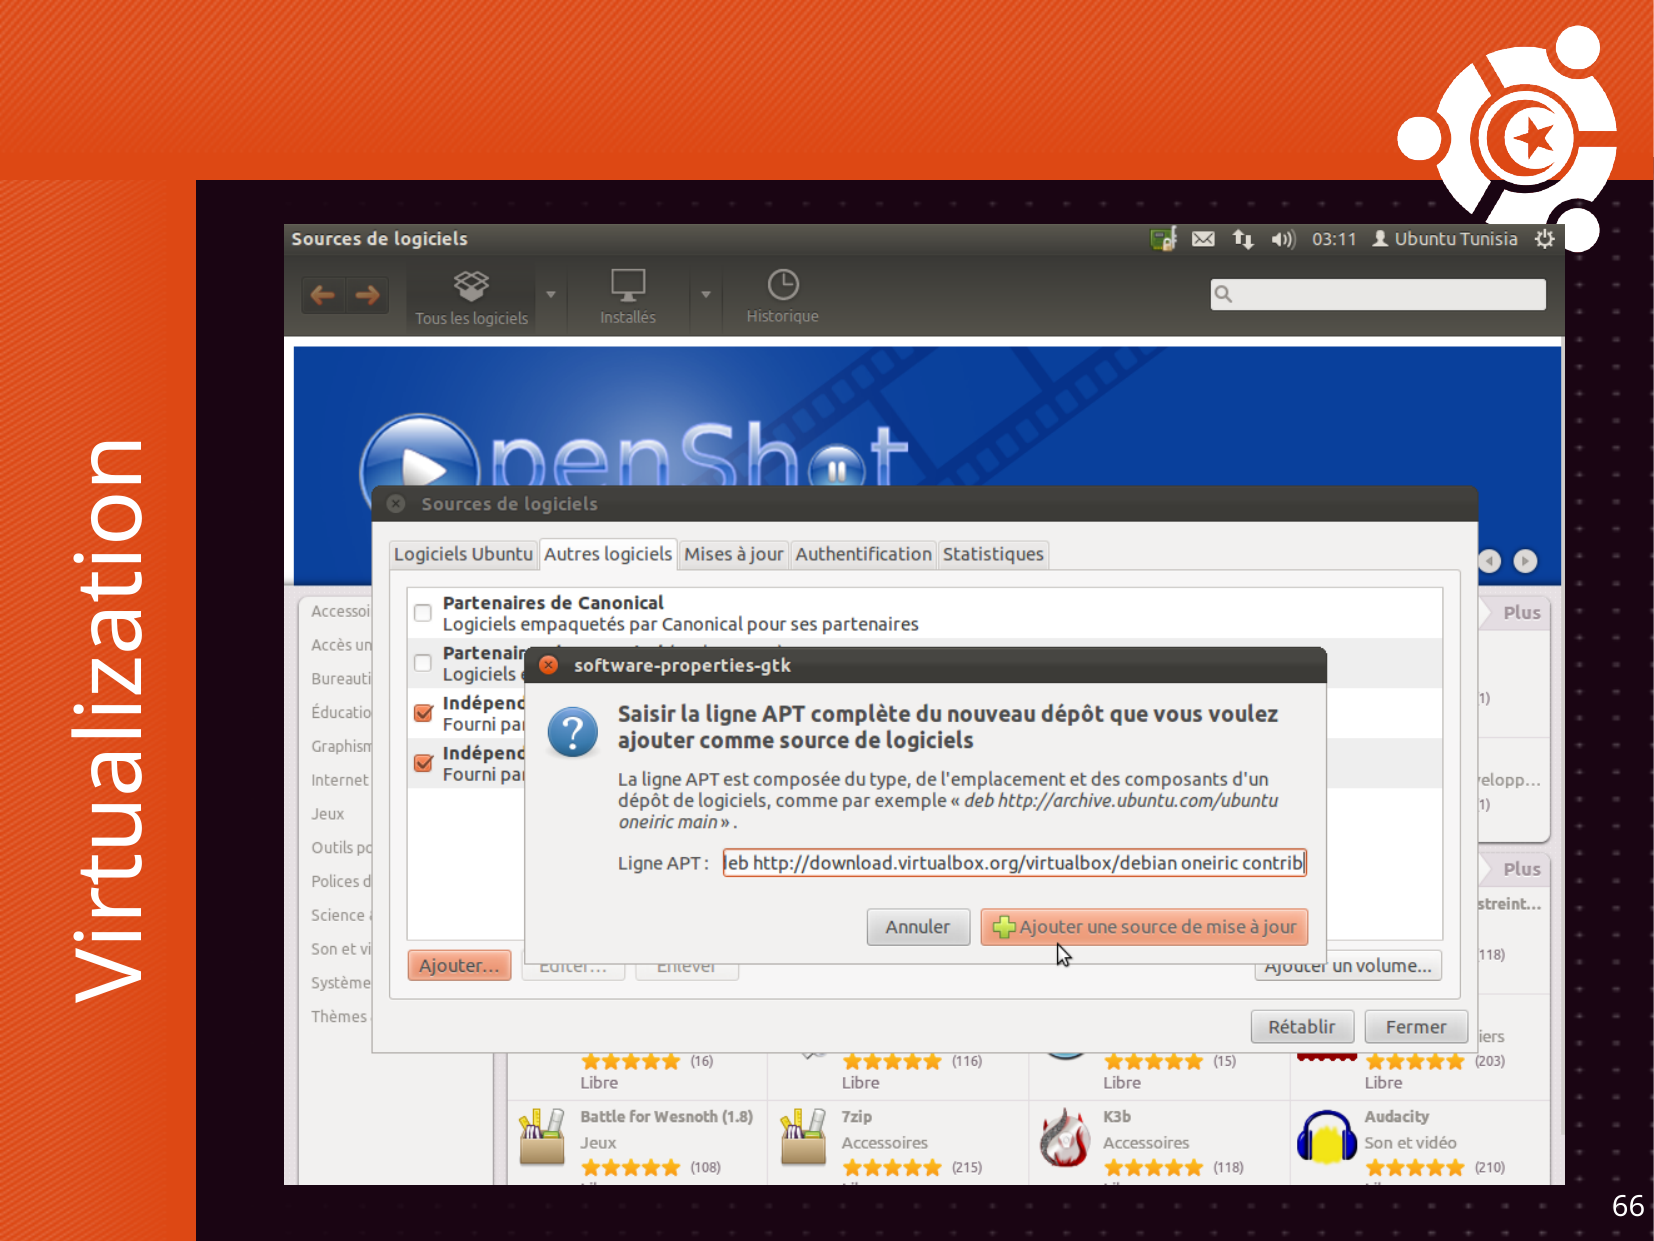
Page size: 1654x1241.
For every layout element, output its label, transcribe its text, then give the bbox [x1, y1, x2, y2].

picture [0, 0, 1654, 1241]
title Virtualization [17, 210, 196, 1229]
